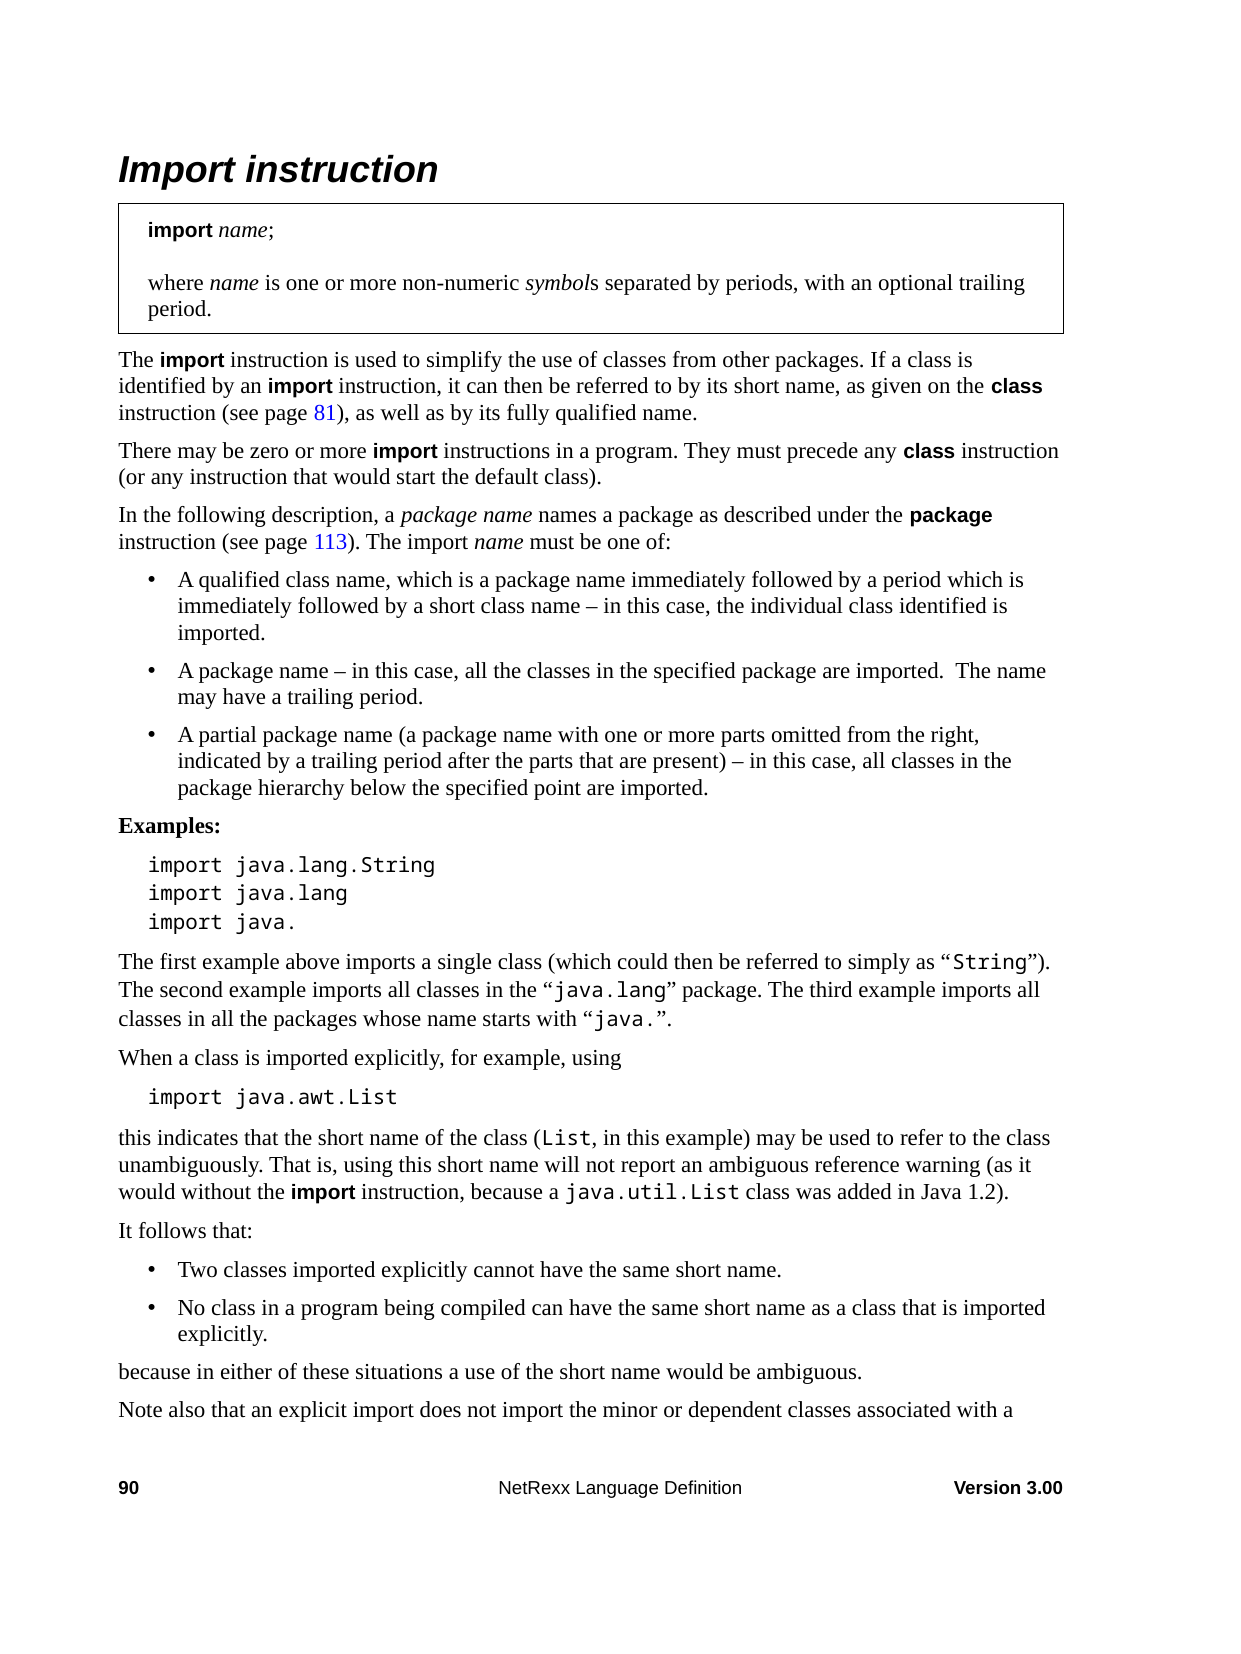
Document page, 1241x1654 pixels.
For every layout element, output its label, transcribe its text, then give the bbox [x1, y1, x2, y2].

text In the following description, a package name names a package as described under the package instruction (see page 110). The import name must be one of: [118, 501, 1063, 554]
list A partial package name (a package name with one or more parts omitted from the right, indicated by a trailing period after the parts that are present) – in this case, all classes in the package hierarchy below the specified point are imported. [148, 721, 1063, 800]
text Note also that an explicit import does not import the minor or dependent classes associated with a [118, 1396, 1063, 1423]
list No class in a program being compiled can have the same short name as a class that is imported explicitly. [148, 1294, 1063, 1347]
text import java.lang.String import java.lang import java. [148, 850, 1063, 935]
text The first example above imports a single class (which could then be referred to simply as “String”). The second example imports all classes in the “java.lang” package. The third example imports all classes in all the packages whose name starts with “java.”. [118, 947, 1063, 1032]
text The import instruction is used to simplify the use of classes from other packages. If a class is identified by an import instruction, it can then be referred to by its short name, as given on the class instruction (see page 78), as well as by its fully qualified name. [118, 346, 1063, 425]
text There may be zero or more import instructions in a program. They must precede any class instruction (or any instruction that would start the default class). [118, 437, 1063, 489]
text Examples: [118, 812, 1063, 838]
list A qualified class name, which is a package name immediately followed by a period which is immediately followed by a short class name – in this case, the individual class identified is imported. [148, 566, 1063, 645]
table_header import name; where name is one or more non-numeric symbols separated by periods, with an optional trailing period. [119, 204, 1063, 333]
list A package name – in this case, all the classes in the specified package are imported. The name may have a trailing period. [148, 657, 1063, 709]
text import java.awt.List [148, 1082, 1063, 1111]
list Two classes imported explicitly cannot have the same short name. [148, 1256, 1063, 1282]
subtitle Import instruction [118, 148, 1063, 191]
text When a class is imported explicitly, for example, using [118, 1044, 1063, 1071]
text It follows that: [118, 1218, 1063, 1244]
text this indicates that the short name of the class (List, in this example) may be used to refer to the class unambiguously. That is, using this short name will not report an ambiguous reference warning (as it would without the import instruction, because a java.util.List class was added in Java 1.2). [118, 1123, 1063, 1206]
text because in either of these situations a use of the short name would be ambiguous. [118, 1358, 1063, 1385]
